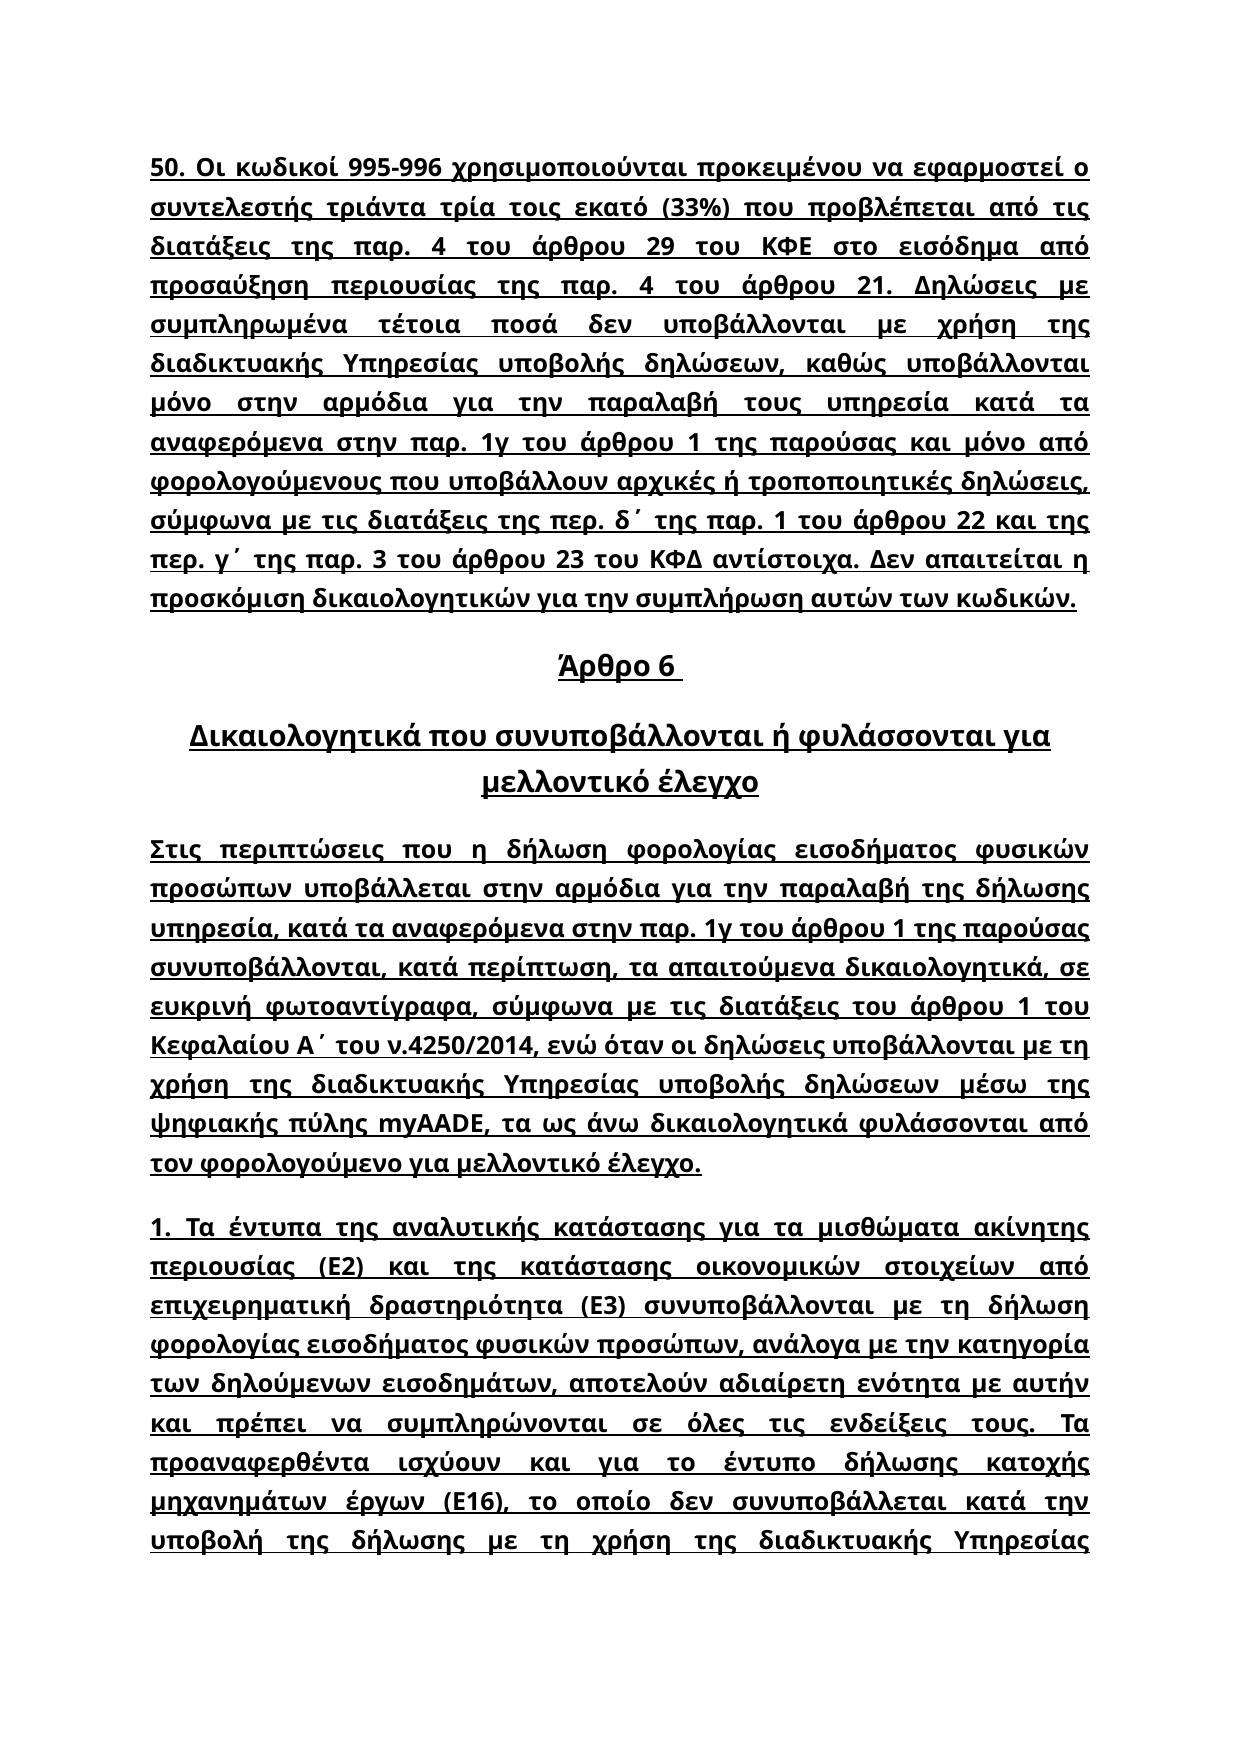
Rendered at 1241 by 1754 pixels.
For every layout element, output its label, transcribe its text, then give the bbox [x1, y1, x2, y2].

text συνυποβάλλονται, κατά περίπτωση, τα απαιτούμενα δικαιολογητικά, σε [150, 941, 1090, 978]
text περιουσίας (Ε2) και της κατάστασης οικονομικών στοιχείων από [150, 1240, 1090, 1277]
text φορολογίας εισοδήματος φυσικών προσώπων, ανάλογα με την κατηγορία [150, 1318, 1090, 1356]
text 50. Οι κωδικοί 995-996 χρησιμοποιούνται προκειμένου να εφαρμοστεί ο [150, 150, 1090, 179]
text συμπληρωμένα τέτοια ποσά δεν υποβάλλονται με χρήση της [150, 298, 1090, 336]
text επιχειρηματική δραστηριότητα (Ε3) συνυποβάλλονται με τη δήλωση [150, 1279, 1090, 1317]
text αναφερόμενα στην παρ. 1γ του άρθρου 1 της παρούσας και μόνο από [150, 416, 1090, 453]
text φορολογούμενους που υποβάλλουν αρχικές ή τροποποιητικές δηλώσεις, [150, 455, 1090, 492]
text 1. Τα έντυπα της αναλυτικής κατάστασης για τα μισθώματα ακίνητης [150, 1209, 1090, 1238]
text προσώπων υποβάλλεται στην αρμόδια για την παραλαβή της δήλωσης [150, 863, 1090, 900]
text υπηρεσία, κατά τα αναφερόμενα στην παρ. 1γ του άρθρου 1 της παρούσας [150, 902, 1090, 939]
text και πρέπει να συμπληρώνονται σε όλες τις ενδείξεις τους. Τα [150, 1397, 1090, 1434]
text περ. γ΄ της παρ. 3 του άρθρου 23 του ΚΦΔ αντίστοιχα. Δεν απαιτείται η [150, 533, 1090, 571]
text διαδικτυακής Υπηρεσίας υποβολής δηλώσεων, καθώς υποβάλλονται [150, 337, 1090, 375]
subtitle Δικαιολογητικά που συνυποβάλλονται ή φυλάσσονται για μελλοντικό έλεγχο [150, 716, 1090, 801]
text υποβολή της δήλωσης με τη χρήση της διαδικτυακής Υπηρεσίας [150, 1514, 1090, 1552]
text προσαύξηση περιουσίας της παρ. 4 του άρθρου 21. Δηλώσεις με [150, 259, 1090, 296]
text τον φορολογούμενο για μελλοντικό έλεγχο. [150, 1137, 1090, 1179]
text χρήση της διαδικτυακής Υπηρεσίας υποβολής δηλώσεων μέσω της [150, 1058, 1090, 1096]
text ψηφιακής πύλης myAADE, τα ως άνω δικαιολογητικά φυλάσσονται από [150, 1098, 1090, 1135]
text μηχανημάτων έργων (Ε16), το οποίο δεν συνυποβάλλεται κατά την [150, 1475, 1090, 1512]
text ευκρινή φωτοαντίγραφα, σύμφωνα με τις διατάξεις του άρθρου 1 του [150, 980, 1090, 1017]
text σύμφωνα με τις διατάξεις της περ. δ΄ της παρ. 1 του άρθρου 22 και της [150, 494, 1090, 531]
text Κεφαλαίου Α΄ του ν.4250/2014, ενώ όταν οι δηλώσεις υποβάλλονται με τη [150, 1019, 1090, 1057]
text προσκόμιση δικαιολογητικών για την συμπλήρωση αυτών των κωδικών. [150, 572, 1090, 615]
text διατάξεις της παρ. 4 του άρθρου 29 του ΚΦΕ στο εισόδημα από [150, 220, 1090, 257]
text Στις περιπτώσεις που η δήλωση φορολογίας εισοδήματος φυσικών [150, 832, 1090, 861]
subtitle Άρθρο 6 [150, 645, 1090, 685]
text συντελεστής τριάντα τρία τοις εκατό (33%) που προβλέπεται από τις [150, 181, 1090, 218]
text των δηλούμενων εισοδημάτων, αποτελούν αδιαίρετη ενότητα με αυτήν [150, 1358, 1090, 1395]
text προαναφερθέντα ισχύουν και για το έντυπο δήλωσης κατοχής [150, 1436, 1090, 1473]
text μόνο στην αρμόδια για την παραλαβή τους υπηρεσία κατά τα [150, 377, 1090, 414]
